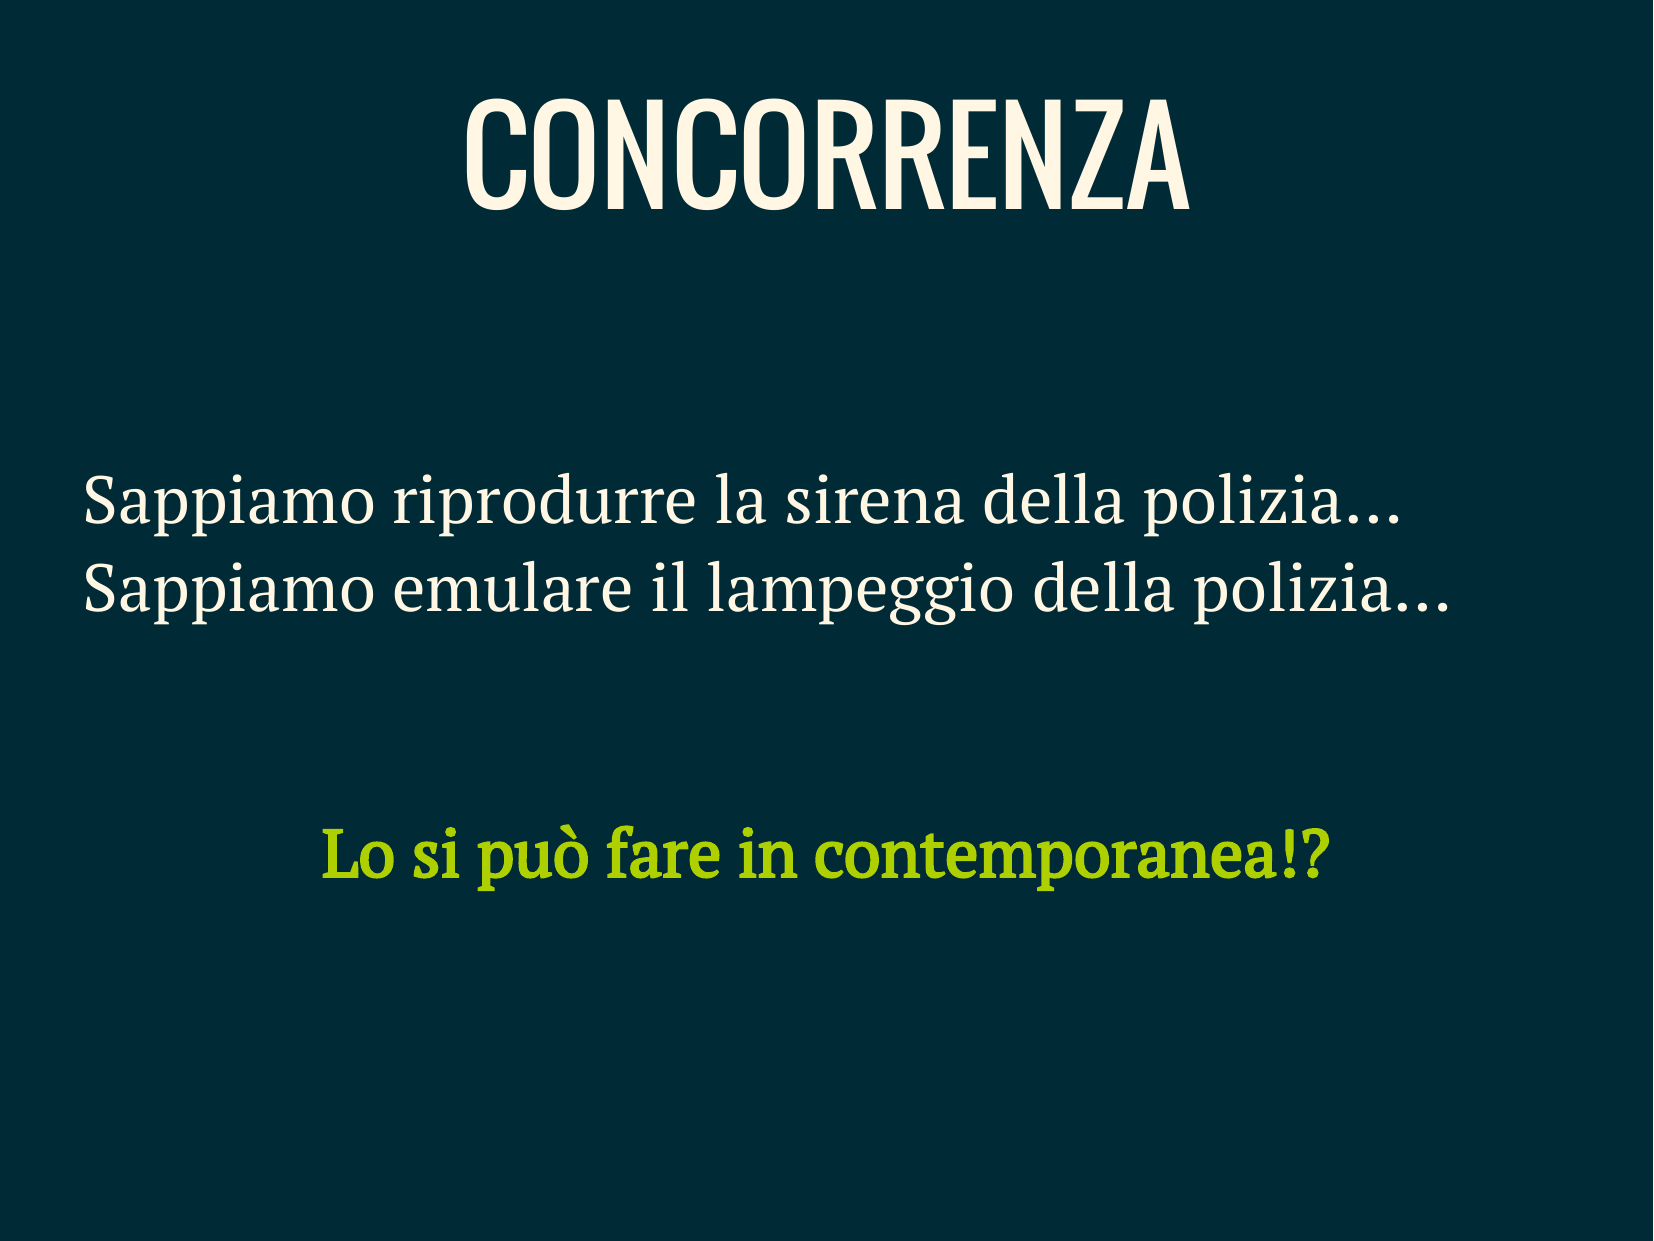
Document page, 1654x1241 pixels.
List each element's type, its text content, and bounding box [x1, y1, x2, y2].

title Concorrenza [82, 49, 1571, 257]
text_box Sappiamo riprodurre la sirena della polizia… Sappiamo emulare il lampeggio della polizia… Lo si può fare in contemporanea!? [82, 366, 1571, 1205]
